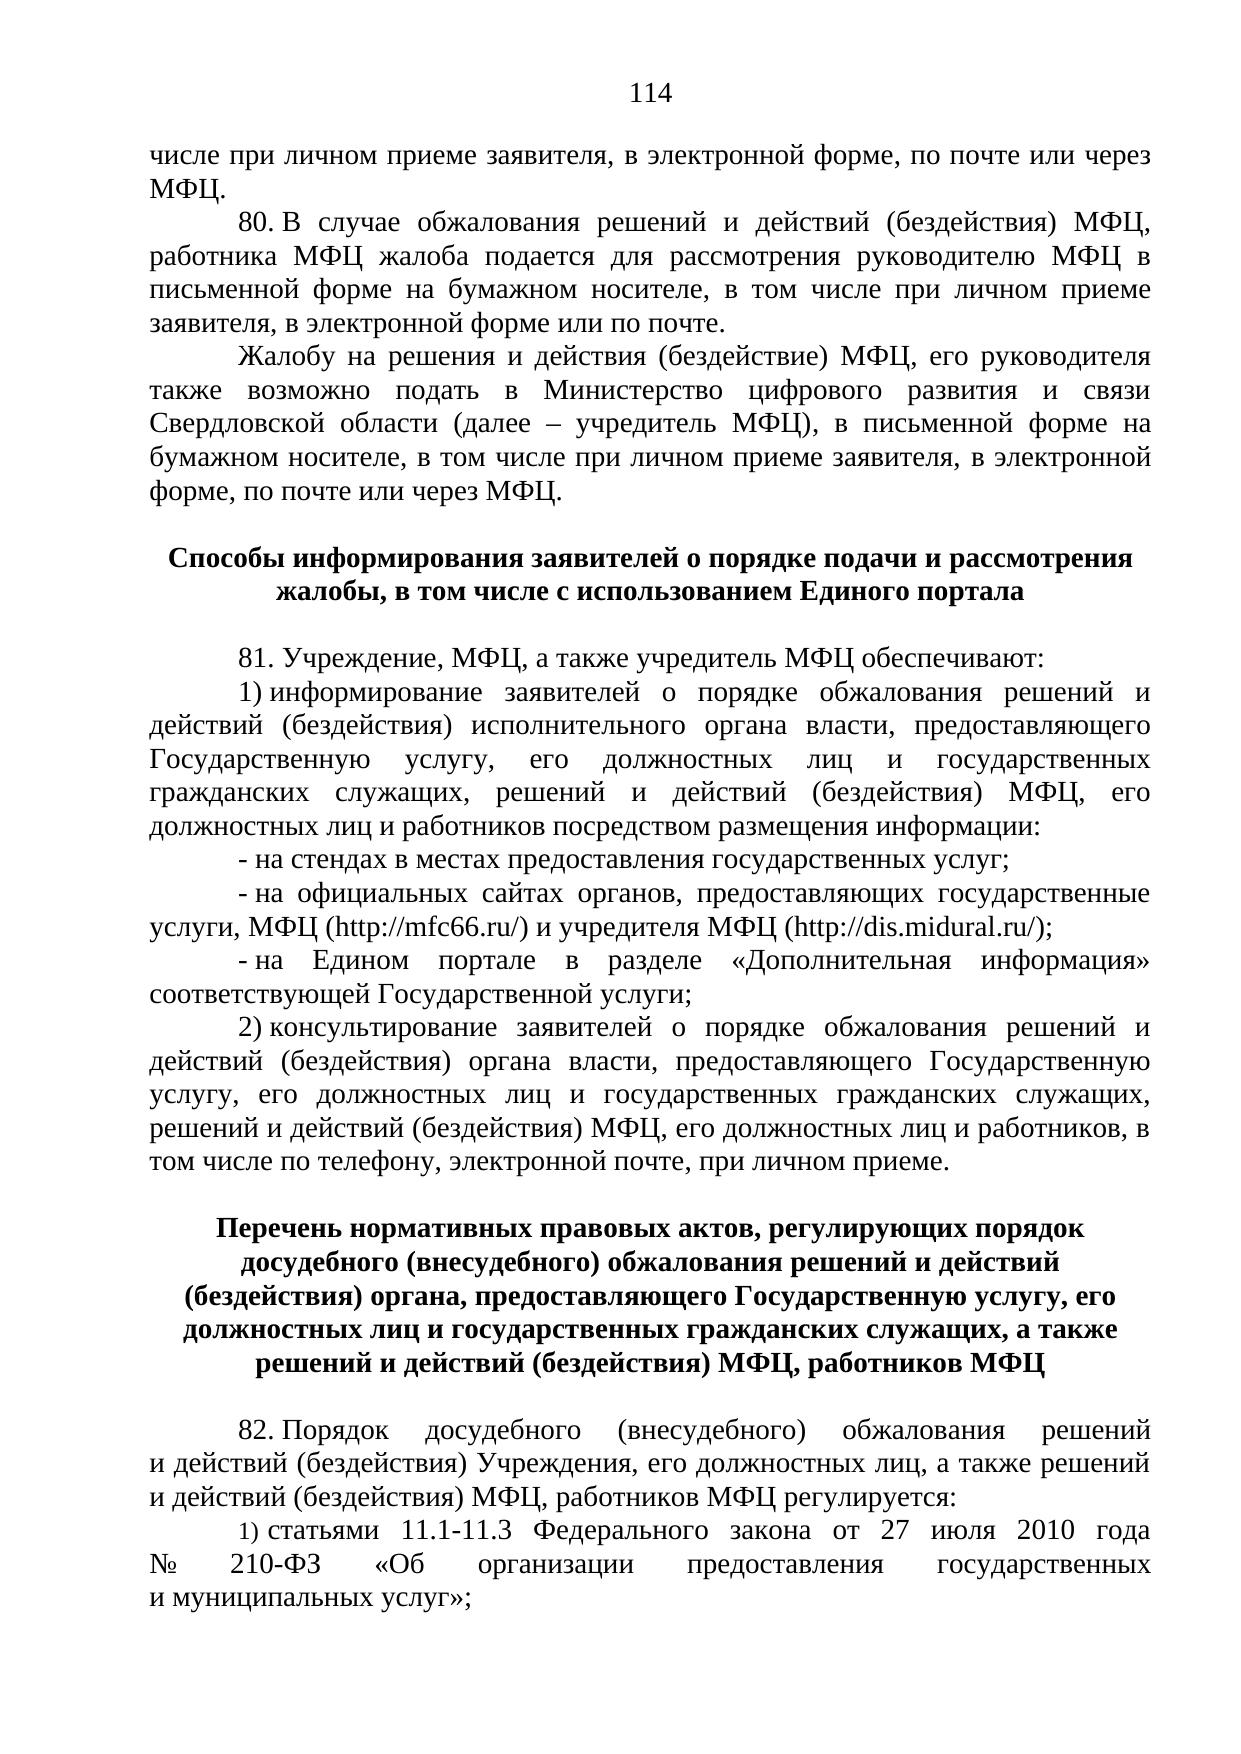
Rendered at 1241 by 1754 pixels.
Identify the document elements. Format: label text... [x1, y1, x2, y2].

text Жалобу на решения и действия (бездействие) МФЦ, его руководителя также возможно подать в Министерство цифрового развития и связи Свердловской области (далее – учредитель МФЦ), в письменной форме на бумажном носителе, в том числе при личном приеме заявителя, в электронной форме, по почте или через МФЦ. [149, 338, 1152, 506]
text - на официальных сайтах органов, предоставляющих государственные услуги, МФЦ (http://mfc66.ru/) и учредителя МФЦ (http://dis.midural.ru/); [149, 875, 1152, 942]
text числе при личном приеме заявителя, в электронной форме, по почте или через МФЦ. [149, 137, 1152, 204]
text 81. Учреждение, МФЦ, а также учредитель МФЦ обеспечивают: [149, 640, 1152, 674]
text 80. В случае обжалования решений и действий (бездействия) МФЦ, работника МФЦ жалоба подается для рассмотрения руководителю МФЦ в письменной форме на бумажном носителе, в том числе при личном приеме заявителя, в электронной форме или по почте. [149, 204, 1152, 338]
text Способы информирования заявителей о порядке подачи и рассмотрения жалобы, в том числе с использованием Единого портала [149, 540, 1152, 607]
text 1) информирование заявителей о порядке обжалования решений и действий (бездействия) исполнительного органа власти, предоставляющего Государственную услугу, его должностных лиц и государственных гражданских служащих, решений и действий (бездействия) МФЦ, его должностных лиц и работников посредством размещения информации: [149, 674, 1152, 842]
text 82. Порядок досудебного (внесудебного) обжалования решений и действий (бездействия) Учреждения, его должностных лиц, а также решений и действий (бездействия) МФЦ, работников МФЦ регулируется: [149, 1412, 1152, 1512]
list статьями 11.1-11.3 Федерального закона от 27 июля 2010 года № 210-ФЗ «Об организации предоставления государственных и муниципальных услуг»; [149, 1512, 1152, 1613]
text 2) консультирование заявителей о порядке обжалования решений и действий (бездействия) органа власти, предоставляющего Государственную услугу, его должностных лиц и государственных гражданских служащих, решений и действий (бездействия) МФЦ, его должностных лиц и работников, в том числе по телефону, электронной почте, при личном приеме. [149, 1009, 1152, 1177]
text Перечень нормативных правовых актов, регулирующих порядок досудебного (внесудебного) обжалования решений и действий (бездействия) органа, предоставляющего Государственную услугу, его должностных лиц и государственных гражданских служащих, а также решений и действий (бездействия) МФЦ, работников МФЦ [149, 1211, 1152, 1378]
text - на стендах в местах предоставления государственных услуг; [149, 842, 1152, 875]
text - на Едином портале в разделе «Дополнительная информация» соответствующей Государственной услуги; [149, 942, 1152, 1009]
